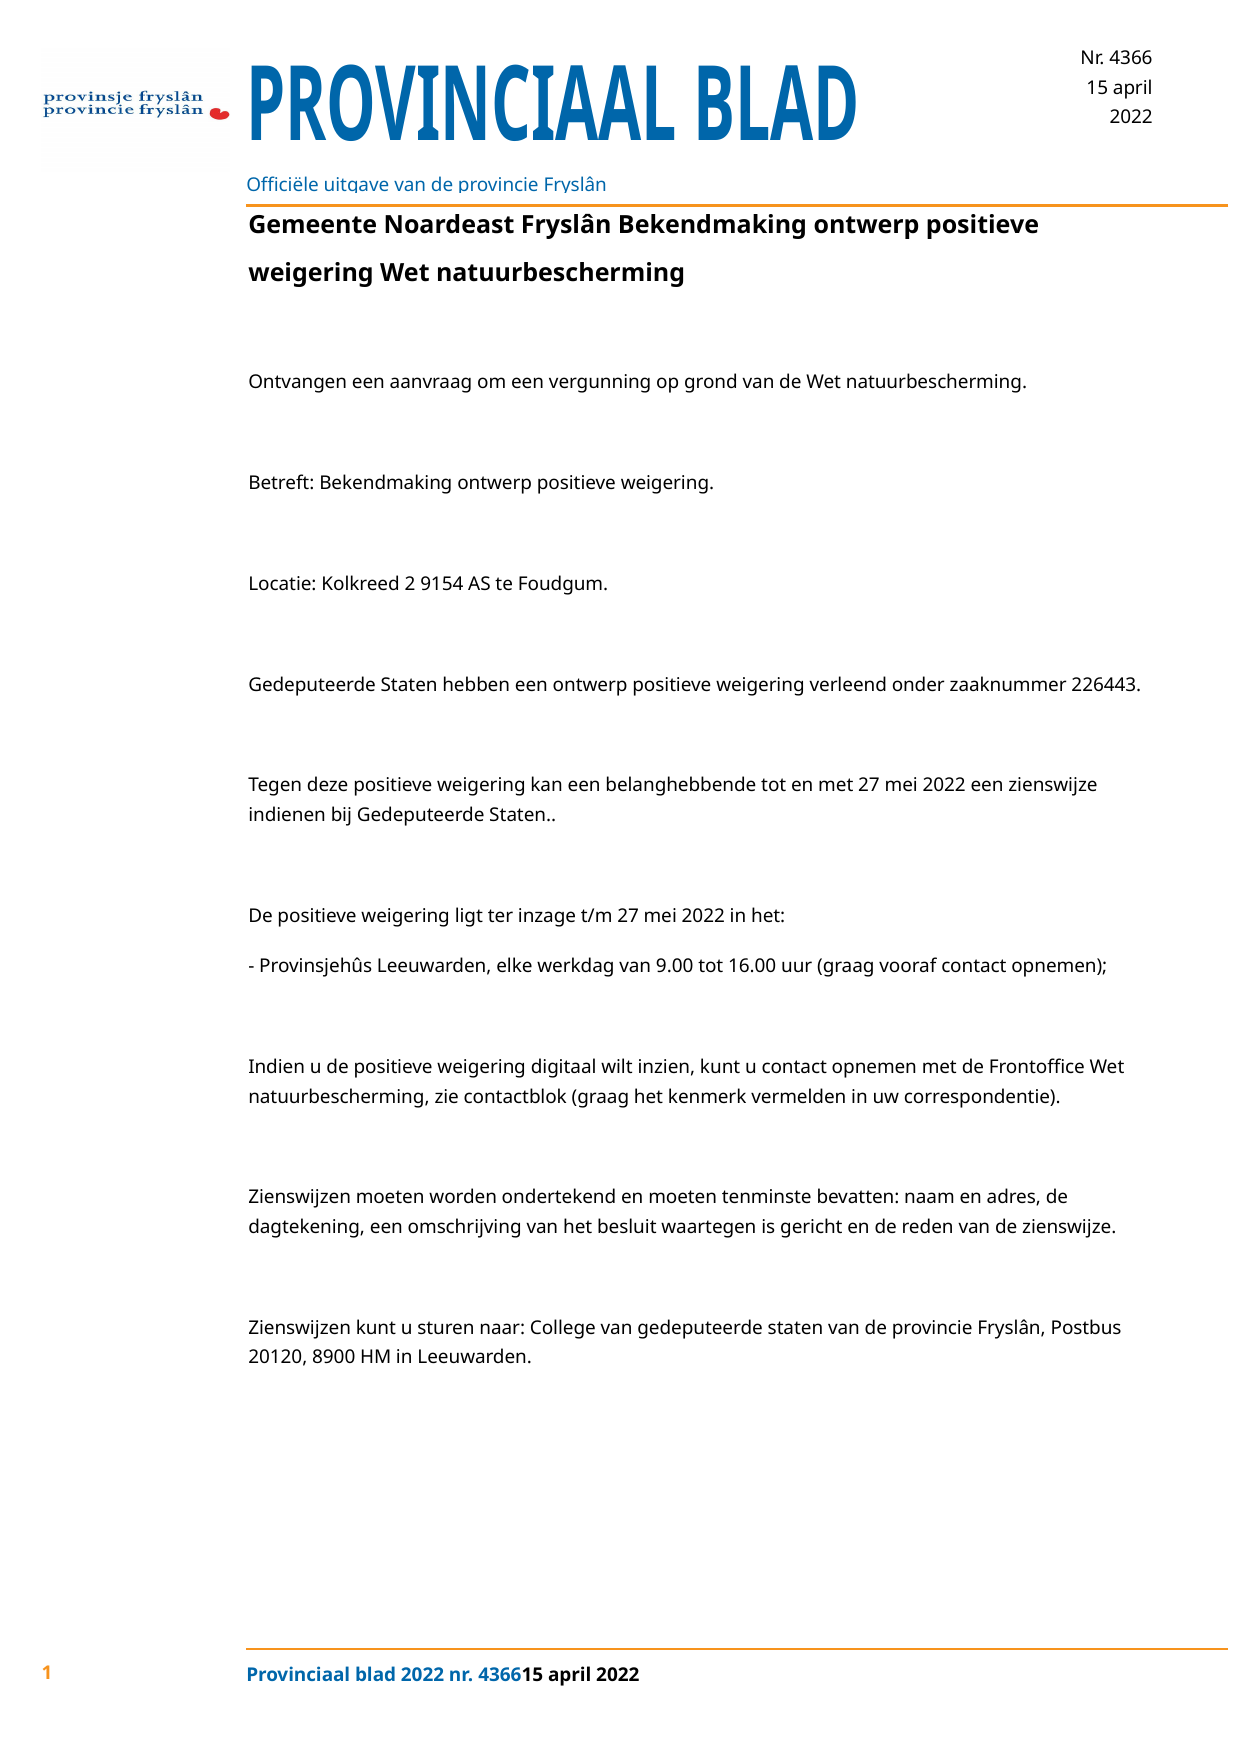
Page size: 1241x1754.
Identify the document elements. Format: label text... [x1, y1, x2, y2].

text Gedeputeerde Staten hebben een ontwerp positieve weigering verleend onder zaaknummer 226443. [248, 671, 1152, 697]
text - Provinsjehûs Leeuwarden, elke werkdag van 9.00 tot 16.00 uur (graag vooraf contact opnemen); [248, 952, 1152, 978]
text Tegen deze positieve weigering kan een belanghebbende tot en met 27 mei 2022 een zienswijze indienen bij Gedeputeerde Staten.. [248, 772, 1152, 827]
text Indien u de positieve weigering digitaal wilt inzien, kunt u contact opnemen met de Frontoffice Wet natuurbescherming, zie contactblok (graag het kenmerk vermelden in uw correspondentie). [248, 1053, 1152, 1109]
text Locatie: Kolkreed 2 9154 AS te Foudgum. [248, 570, 1152, 596]
text De positieve weigering ligt ter inzage t/m 27 mei 2022 in het: [248, 902, 1152, 928]
picture [41, 47, 231, 172]
text Gemeente Noardeast Fryslân Bekendmaking ontwerp positieve weigering Wet natuurbescherming [248, 207, 1152, 288]
text Betreft: Bekendmaking ontwerp positieve weigering. [248, 469, 1152, 495]
text Zienswijzen kunt u sturen naar: College van gedeputeerde staten van de provincie Fryslân, Postbus 20120, 8900 HM in Leeuwarden. [248, 1314, 1152, 1369]
text Zienswijzen moeten worden ondertekend en moeten tenminste bevatten: naam en adres, de dagtekening, een omschrijving van het besluit waartegen is gericht en de reden van de zienswijze. [248, 1184, 1152, 1239]
text Ontvangen een aanvraag om een vergunning op grond van de Wet natuurbescherming. [248, 368, 1152, 394]
